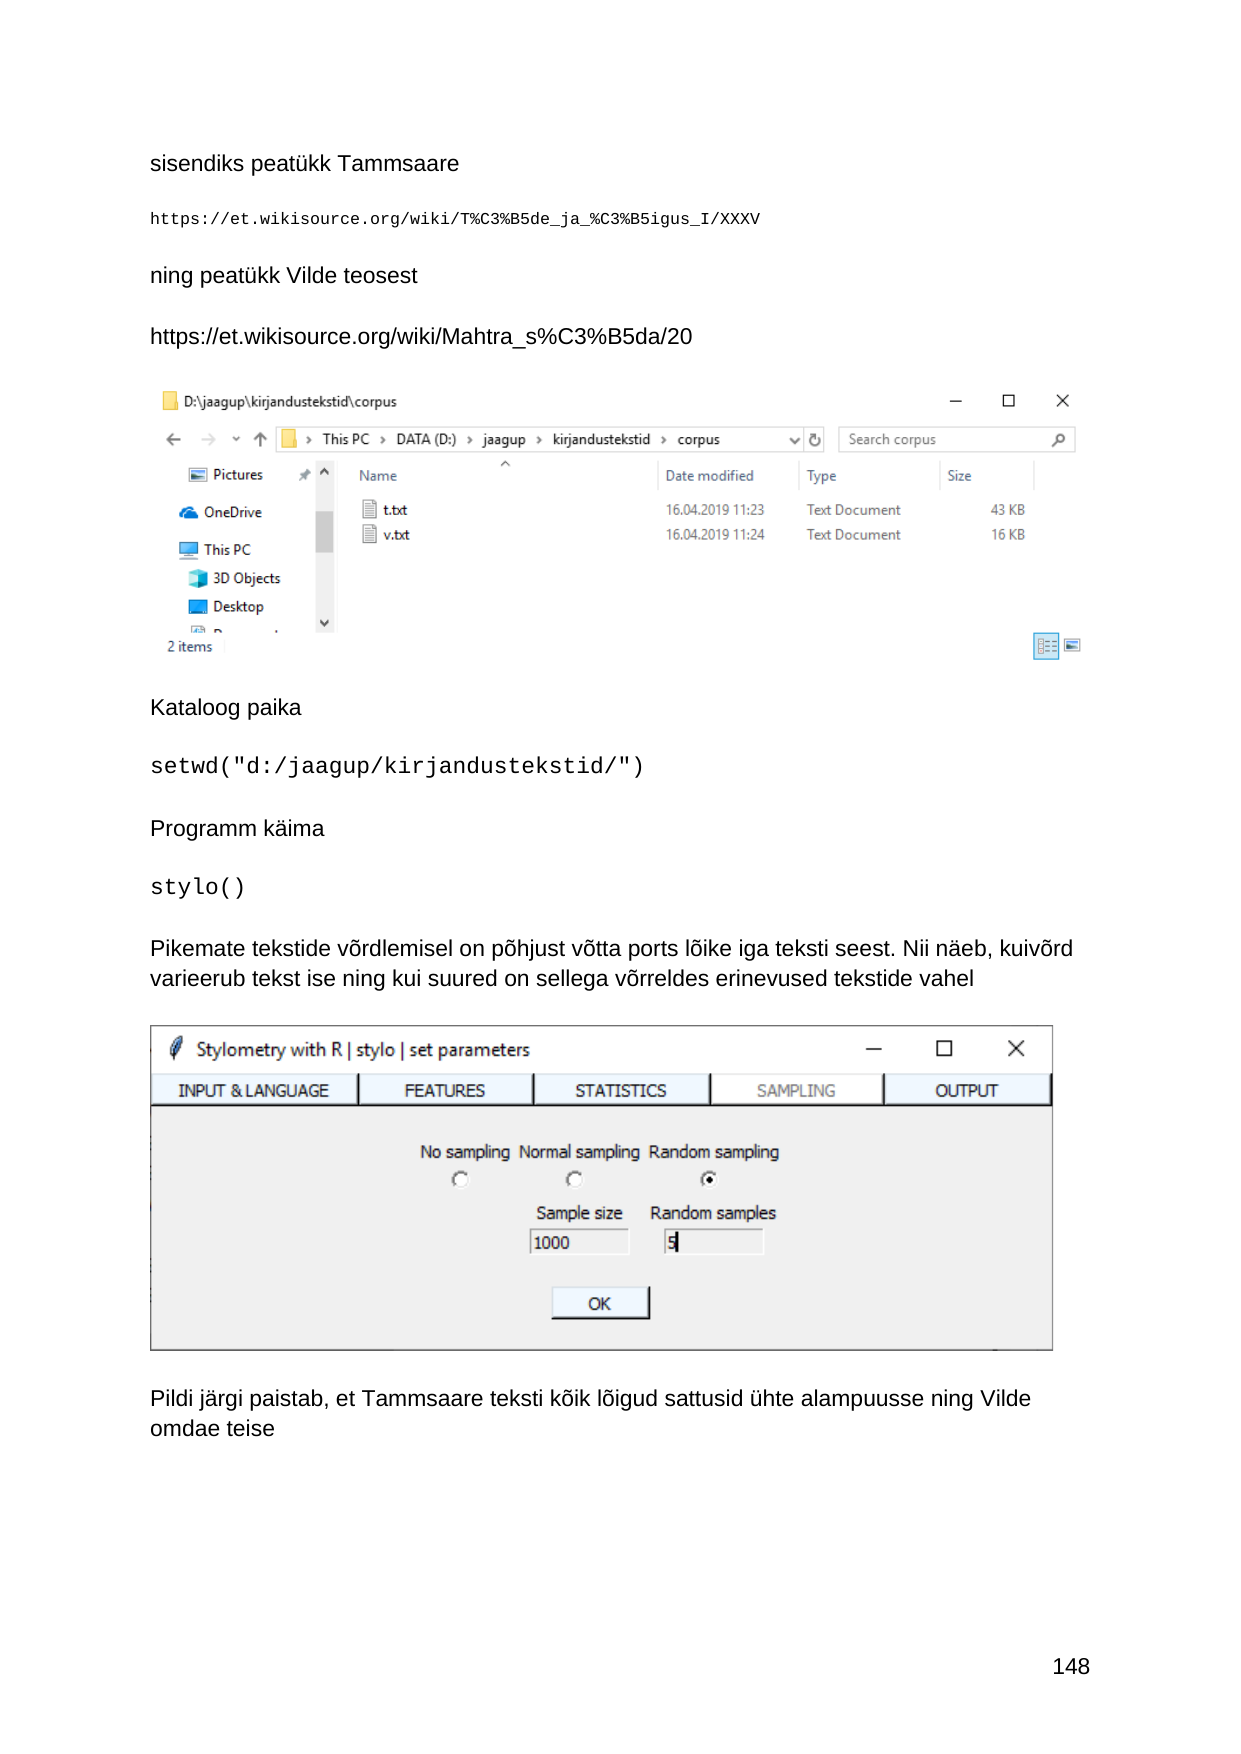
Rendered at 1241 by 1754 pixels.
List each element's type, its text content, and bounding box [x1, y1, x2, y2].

text stylo() [150, 875, 1090, 901]
text ning peatükk Vilde teosest [150, 262, 1090, 289]
picture [150, 1025, 1054, 1351]
text Pikemate tekstide võrdlemisel on põhjust võtta ports lõike iga teksti seest. Nii näeb, kuivõrd varieerub tekst ise ning kui suured on sellega võrreldes erinevused tekstide vahel [150, 935, 1090, 992]
text Programm käima [150, 815, 1090, 841]
text sisendiks peatükk Tammsaare [150, 150, 1090, 176]
picture [150, 383, 1091, 661]
text setwd("d:/jaagup/kirjandustekstid/") [150, 755, 1090, 781]
text Pildi järgi paistab, et Tammsaare teksti kõik lõigud sattusid ühte alampuusse ning Vilde omdae teise [150, 1385, 1090, 1441]
text https://et.wikisource.org/wiki/Mahtra_s%C3%B5da/20 [150, 323, 1090, 349]
text Kataloog paika [150, 694, 1090, 721]
text https://et.wikisource.org/wiki/T%C3%B5de_ja_%C3%B5igus_I/XXXV [150, 210, 1090, 229]
